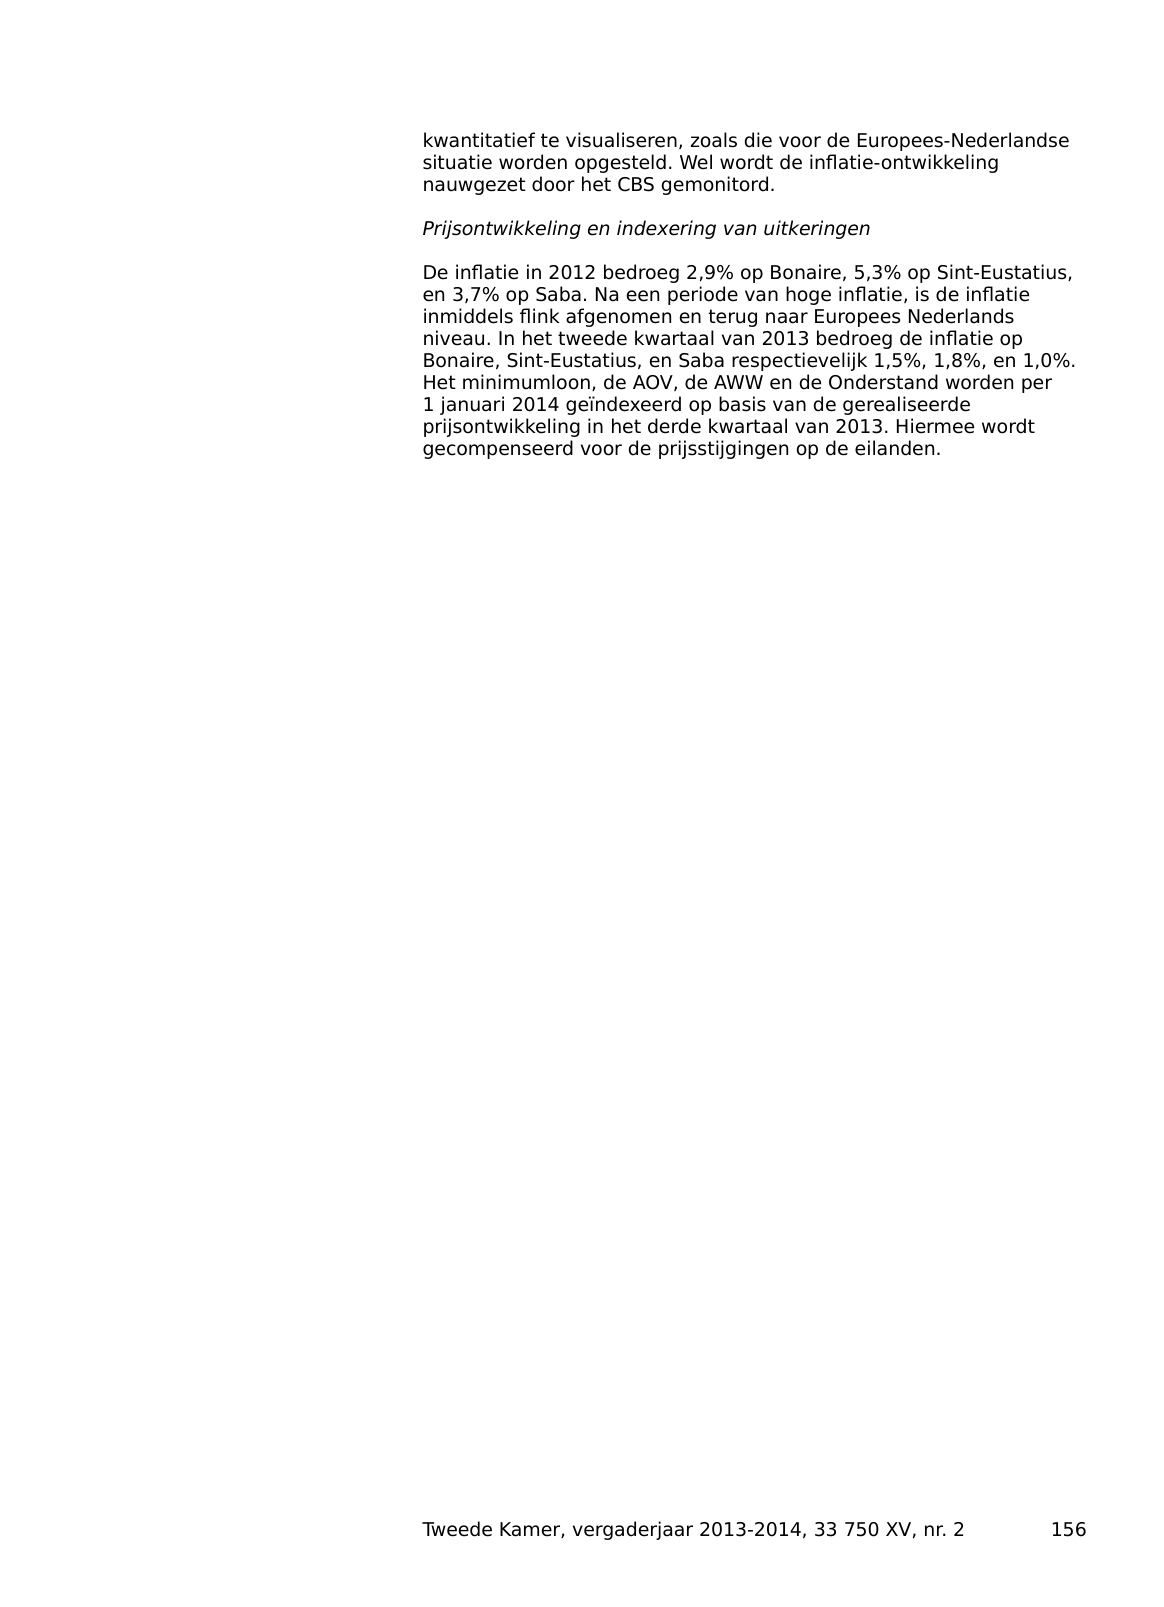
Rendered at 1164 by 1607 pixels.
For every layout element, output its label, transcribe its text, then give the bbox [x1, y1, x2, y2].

text De inflatie in 2012 bedroeg 2,9% op Bonaire, 5,3% op Sint-Eustatius, en 3,7% op Saba. Na een periode van hoge inflatie, is de inflatie inmiddels flink afgenomen en terug naar Europees Nederlands niveau. In het tweede kwartaal van 2013 bedroeg de inflatie op Bonaire, Sint-Eustatius, en Saba respectievelijk 1,5%, 1,8%, en 1,0%. Het minimumloon, de AOV, de AWW en de Onderstand worden per 1 januari 2014 geïndexeerd op basis van de gerealiseerde prijsontwikkeling in het derde kwartaal van 2013. Hiermee wordt gecompenseerd voor de prijsstijgingen op de eilanden. [422, 262, 1087, 460]
text kwantitatief te visualiseren, zoals die voor de Europees-Nederlandse situatie worden opgesteld. Wel wordt de inflatie-ontwikkeling nauwgezet door het CBS gemonitord. [422, 130, 1087, 196]
subtitle Prijsontwikkeling en indexering van uitkeringen [422, 218, 1087, 240]
